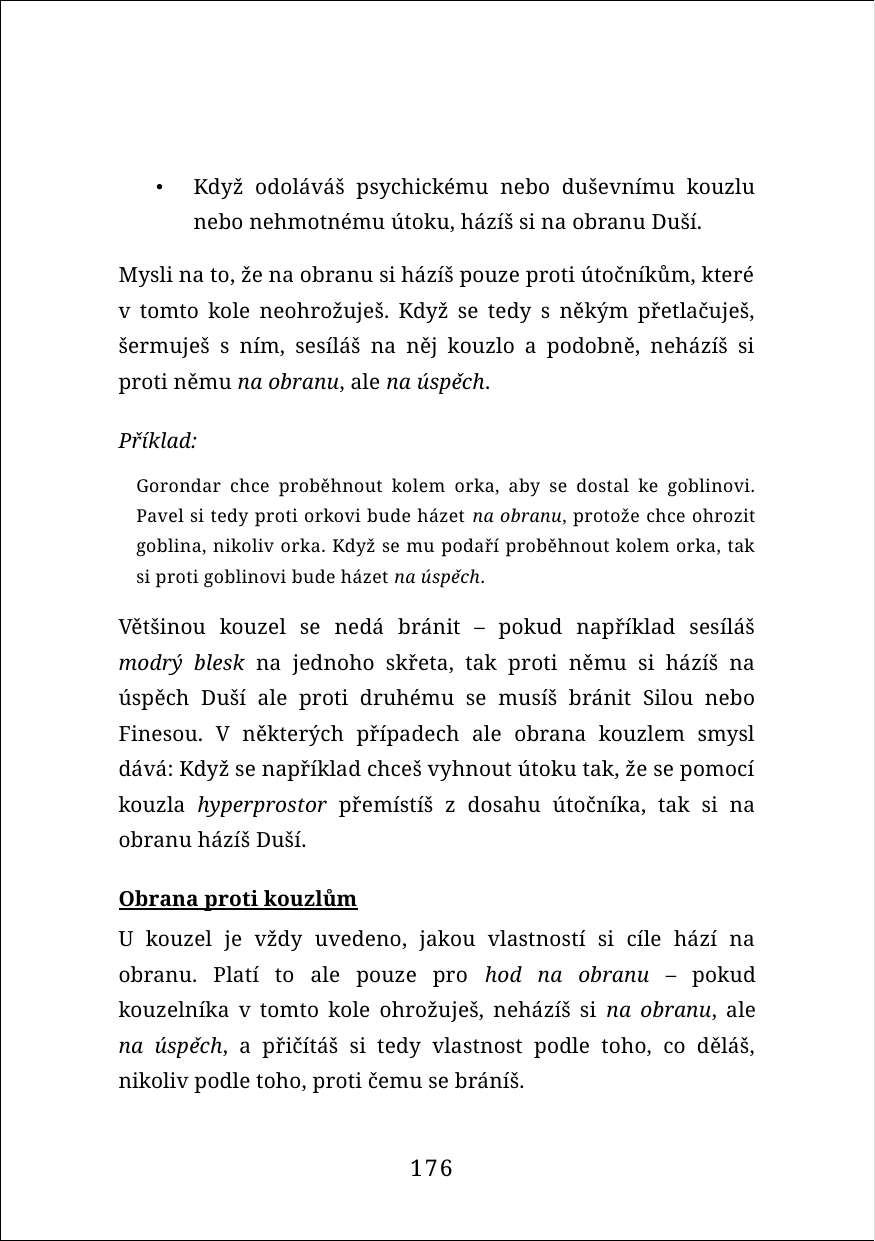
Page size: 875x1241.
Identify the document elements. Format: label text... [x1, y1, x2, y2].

text Příklad: [118, 426, 756, 455]
text U kouzel je vždy uvedeno, jakou vlastností si cíle hází na obranu. Platí to ale pouze pro hod na obranu – pokud kouzelníka v tomto kole ohrožuješ, neházíš si na obranu, ale na úspěch, a přičítáš si tedy vlastnost podle toho, co děláš, nikoliv podle toho, proti čemu se bráníš. [118, 924, 756, 1095]
text Gorondar chce proběhnout kolem orka, aby se dostal ke goblinovi. Pavel si tedy proti orkovi bude házet na obranu, protože chce ohrozit goblina, nikoliv orka. Když se mu podaří proběhnout kolem orka, tak si proti goblinovi bude házet na úspěch. [136, 473, 756, 588]
list Když odoláváš psychickému nebo duševnímu kouzlu nebo nehmotnému útoku, házíš si na obranu Duší. [156, 172, 756, 236]
text Většinou kouzel se nedá bránit – pokud například sesíláš modrý blesk na jednoho skřeta, tak proti němu si házíš na úspěch Duší ale proti druhému se musíš bránit Silou nebo Finesou. V některých případech ale obrana kouzlem smysl dává: Když se například chceš vyhnout útoku tak, že se pomocí kouzla hyperprostor přemístíš z dosahu útočníka, tak si na obranu házíš Duší. [118, 612, 756, 854]
text Mysli na to, že na obranu si házíš pouze proti útočníkům, které v tomto kole neohrožuješ. Když se tedy s někým přetlačuješ, šermuješ s ním, sesíláš na něj kouzlo a podobně, neházíš si proti němu na obranu, ale na úspěch. [118, 261, 756, 396]
subtitle Obrana proti kouzlům [118, 884, 756, 913]
